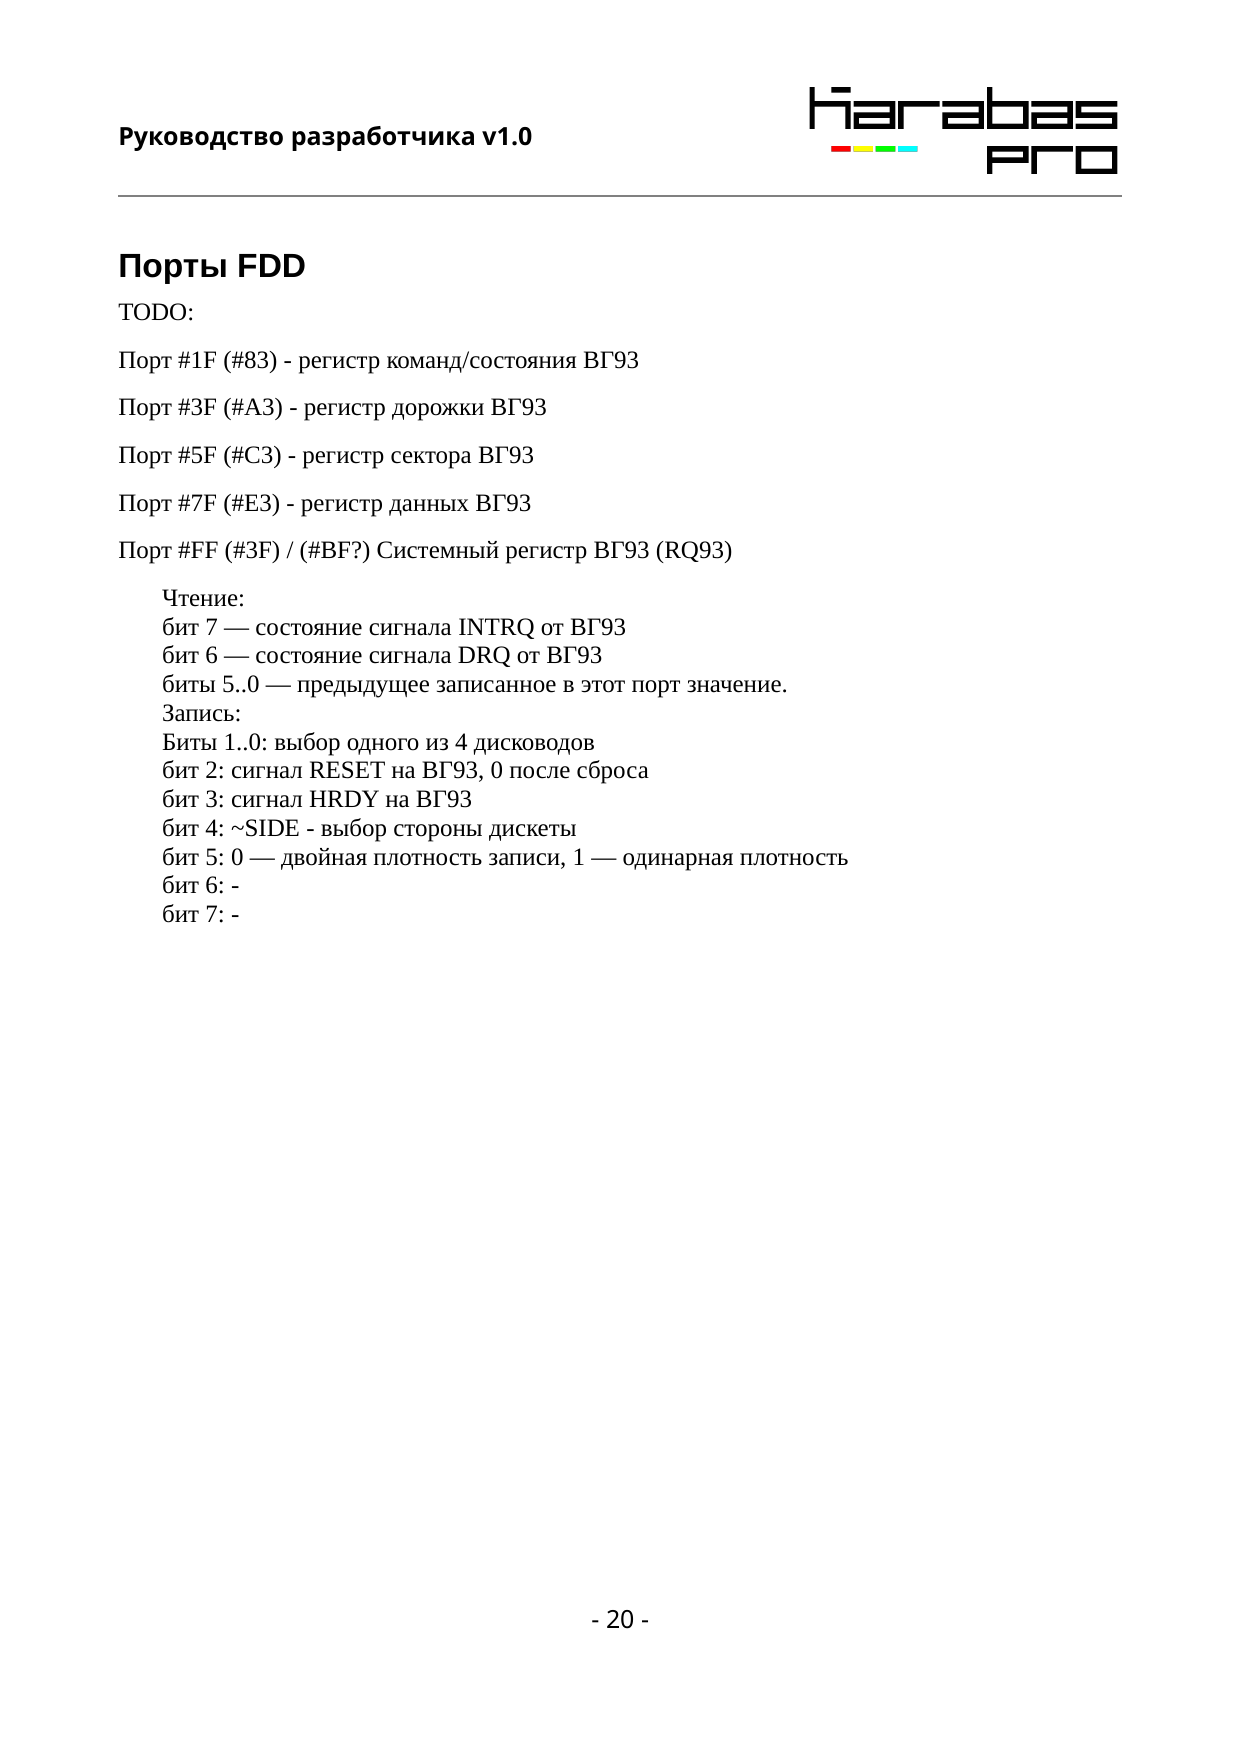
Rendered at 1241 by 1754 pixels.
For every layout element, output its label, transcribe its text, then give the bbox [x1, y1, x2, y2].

text Порт #1F (#83) - регистр команд/состояния ВГ93 [118, 345, 1122, 373]
text биты 5..0 — предыдущее записанное в этот порт значение. [162, 669, 1122, 698]
text Порт #5F (#C3) - регистр сектора ВГ93 [118, 440, 1122, 469]
text Биты 1..0: выбор одного из 4 дисководов [162, 727, 1122, 755]
text Порт #7F (#E3) - регистр данных ВГ93 [118, 488, 1122, 516]
text Порт #FF (#3F) / (#BF?) Системный регистр ВГ93 (RQ93) [118, 535, 1122, 564]
text бит 6: - [162, 870, 1122, 899]
text бит 4: ~SIDE - выбор стороны дискеты [162, 813, 1122, 842]
subtitle Порты FDD [118, 246, 1122, 285]
text бит 7 — состояние сигнала INTRQ от ВГ93 [162, 612, 1122, 640]
text бит 2: сигнал RESET на ВГ93, 0 после сброса [162, 755, 1122, 784]
text бит 3: сигнал HRDY на ВГ93 [162, 784, 1122, 813]
text TODO: [118, 297, 1122, 326]
text Чтение: [162, 583, 1122, 612]
text бит 6 — состояние сигнала DRQ от ВГ93 [162, 640, 1122, 669]
text Запись: [162, 698, 1122, 727]
text Порт #3F (#A3) - регистр дорожки ВГ93 [118, 392, 1122, 421]
text бит 5: 0 — двойная плотность записи, 1 — одинарная плотность [162, 842, 1122, 870]
text бит 7: - [162, 899, 1122, 928]
picture [809, 84, 1120, 174]
